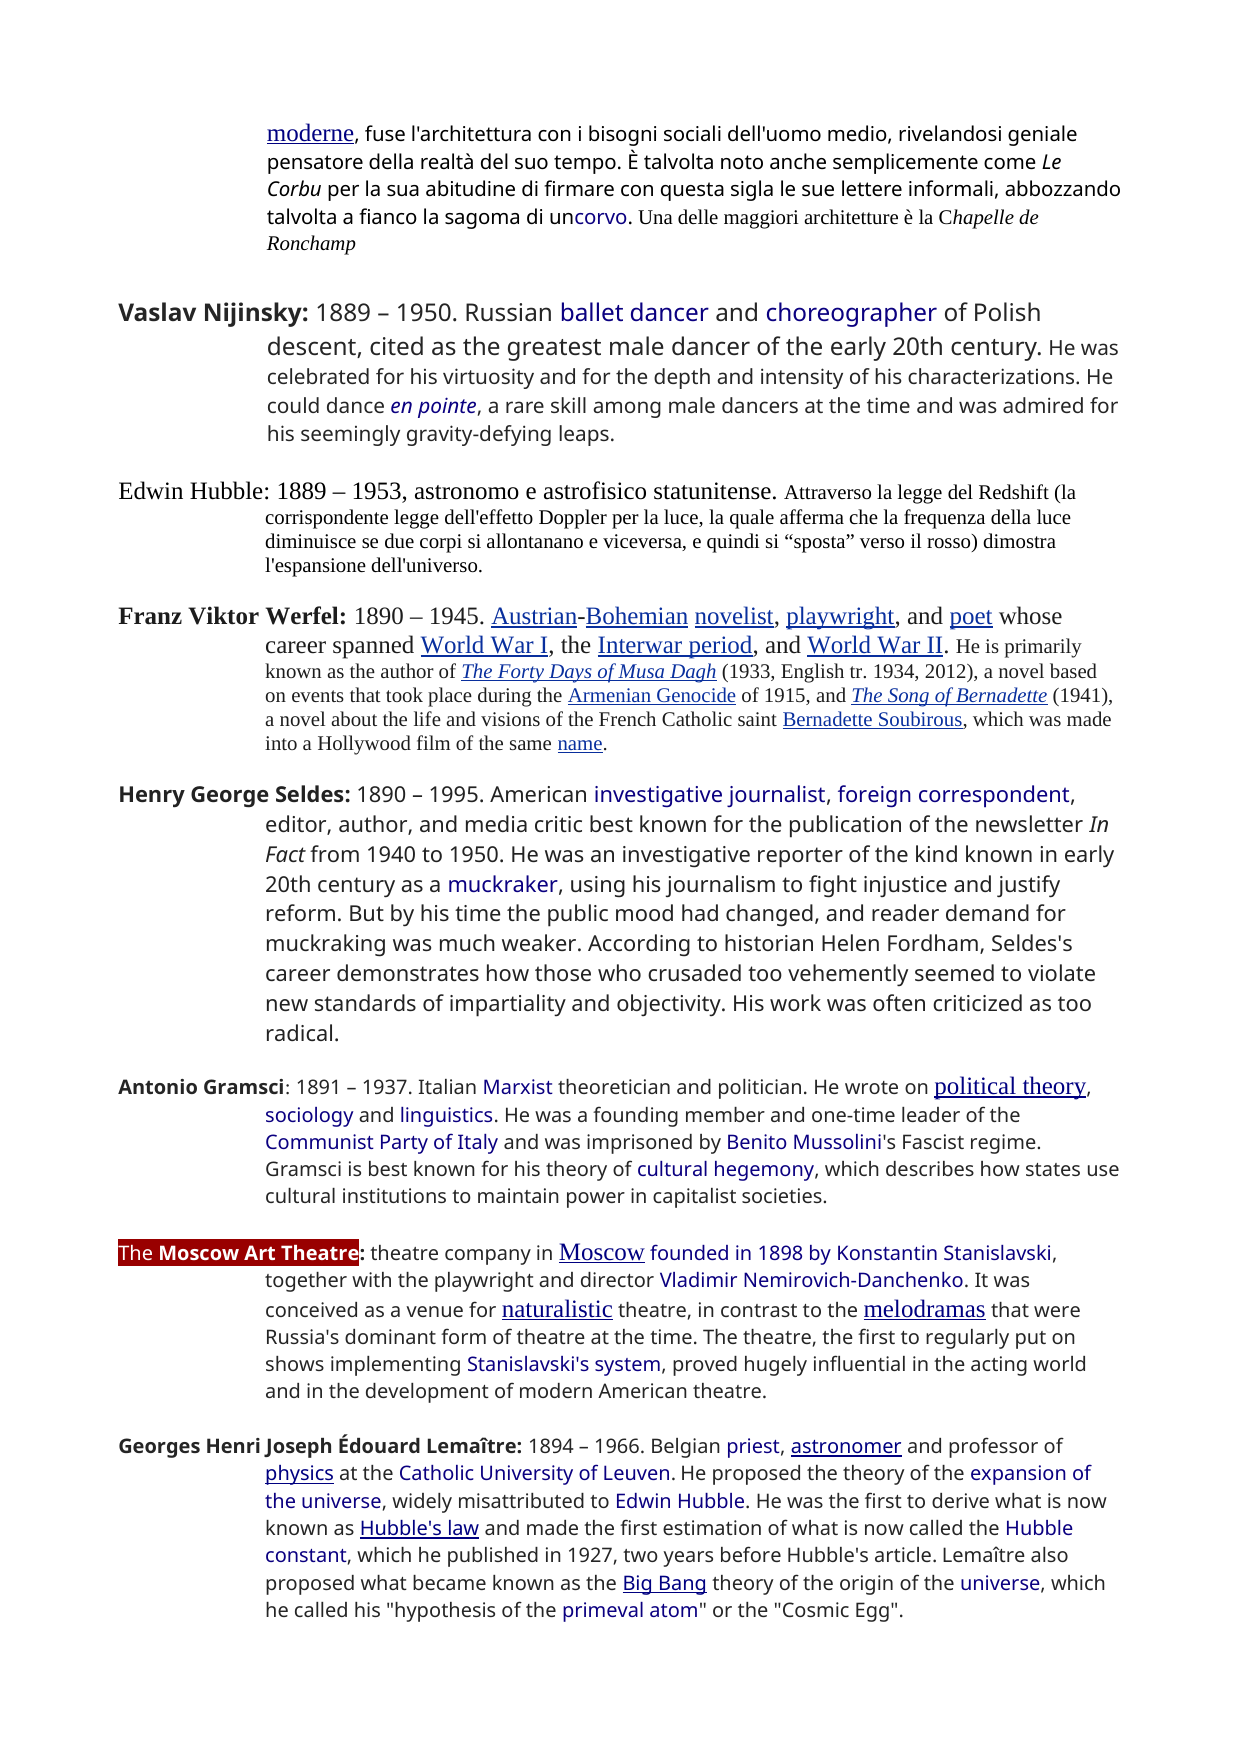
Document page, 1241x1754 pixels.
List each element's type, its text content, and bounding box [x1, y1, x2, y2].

text moderne, fuse l'architettura con i bisogni sociali dell'uomo medio, rivelandosi geniale pensatore della realtà del suo tempo. È talvolta noto anche semplicemente come Le Corbu per la sua abitudine di firmare con questa sigla le sue lettere informali, abbozzando talvolta a fianco la sagoma di uncorvo. Una delle maggiori architetture è la Chapelle de Ronchamp [118, 118, 1122, 254]
text Henry George Seldes: 1890 – 1995. American investigative journalist, foreign correspondent, editor, author, and media critic best known for the publication of the newsletter In Fact from 1940 to 1950. He was an investigative reporter of the kind known in early 20th century as a muckraker, using his journalism to fight injustice and justify reform. But by his time the public mood had changed, and reader demand for muckraking was much weaker. According to historian Helen Fordham, Seldes's career demonstrates how those who crusaded too vehemently seemed to violate new standards of impartiality and objectivity. His work was often criticized as too radical. [118, 779, 1122, 1047]
text Antonio Gramsci: 1891 – 1937. Italian Marxist theoretician and politician. He wrote on political theory, sociology and linguistics. He was a founding member and one-time leader of the Communist Party of Italy and was imprisoned by Benito Mussolini's Fascist regime. Gramsci is best known for his theory of cultural hegemony, which describes how states use cultural institutions to maintain power in capitalist societies. [118, 1071, 1122, 1210]
text Edwin Hubble: 1889 – 1953, astronomo e astrofisico statunitense. Attraverso la legge del Redshift (la corrispondente legge dell'effetto Doppler per la luce, la quale afferma che la frequenza della luce diminuisce se due corpi si allontanano e viceversa, e quindi si “sposta” verso il rosso) dimostra l'espansione dell'universo. [118, 476, 1122, 577]
text Georges Henri Joseph Édouard Lemaître: 1894 – 1966. Belgian priest, astronomer and professor of physics at the Catholic University of Leuven. He proposed the theory of the expansion of the universe, widely misattributed to Edwin Hubble. He was the first to derive what is now known as Hubble's law and made the first estimation of what is now called the Hubble constant, which he published in 1927, two years before Hubble's article. Lemaître also proposed what became known as the Big Bang theory of the origin of the universe, which he called his "hypothesis of the primeval atom" or the "Cosmic Egg". [118, 1432, 1122, 1623]
text The Moscow Art Theatre: theatre company in Moscow founded in 1898 by Konstantin Stanislavski, together with the playwright and director Vladimir Nemirovich-Danchenko. It was conceived as a venue for naturalistic theatre, in contrast to the melodramas that were Russia's dominant form of theatre at the time. The theatre, the first to regularly put on shows implementing Stanislavski's system, proved hugely influential in the acting world and in the development of modern American theatre. [118, 1237, 1122, 1405]
text Franz Viktor Werfel: 1890 – 1945. Austrian-Bohemian novelist, playwright, and poet whose career spanned World War I, the Interwar period, and World War II. He is primarily known as the author of The Forty Days of Musa Dagh (1933, English tr. 1934, 2012), a novel based on events that took place during the Armenian Genocide of 1915, and The Song of Bernadette (1941), a novel about the life and visions of the French Catholic saint Bernadette Soubirous, which was made into a Hollywood film of the same name. [118, 601, 1122, 755]
text Vaslav Nijinsky: 1889 – 1950. Russian ballet dancer and choreographer of Polish descent, cited as the greatest male dancer of the early 20th century. He was celebrated for his virtuosity and for the depth and intensity of his characterizations. He could dance en pointe, a rare skill among male dancers at the time and was admired for his seemingly gravity-defying leaps. [118, 296, 1122, 448]
